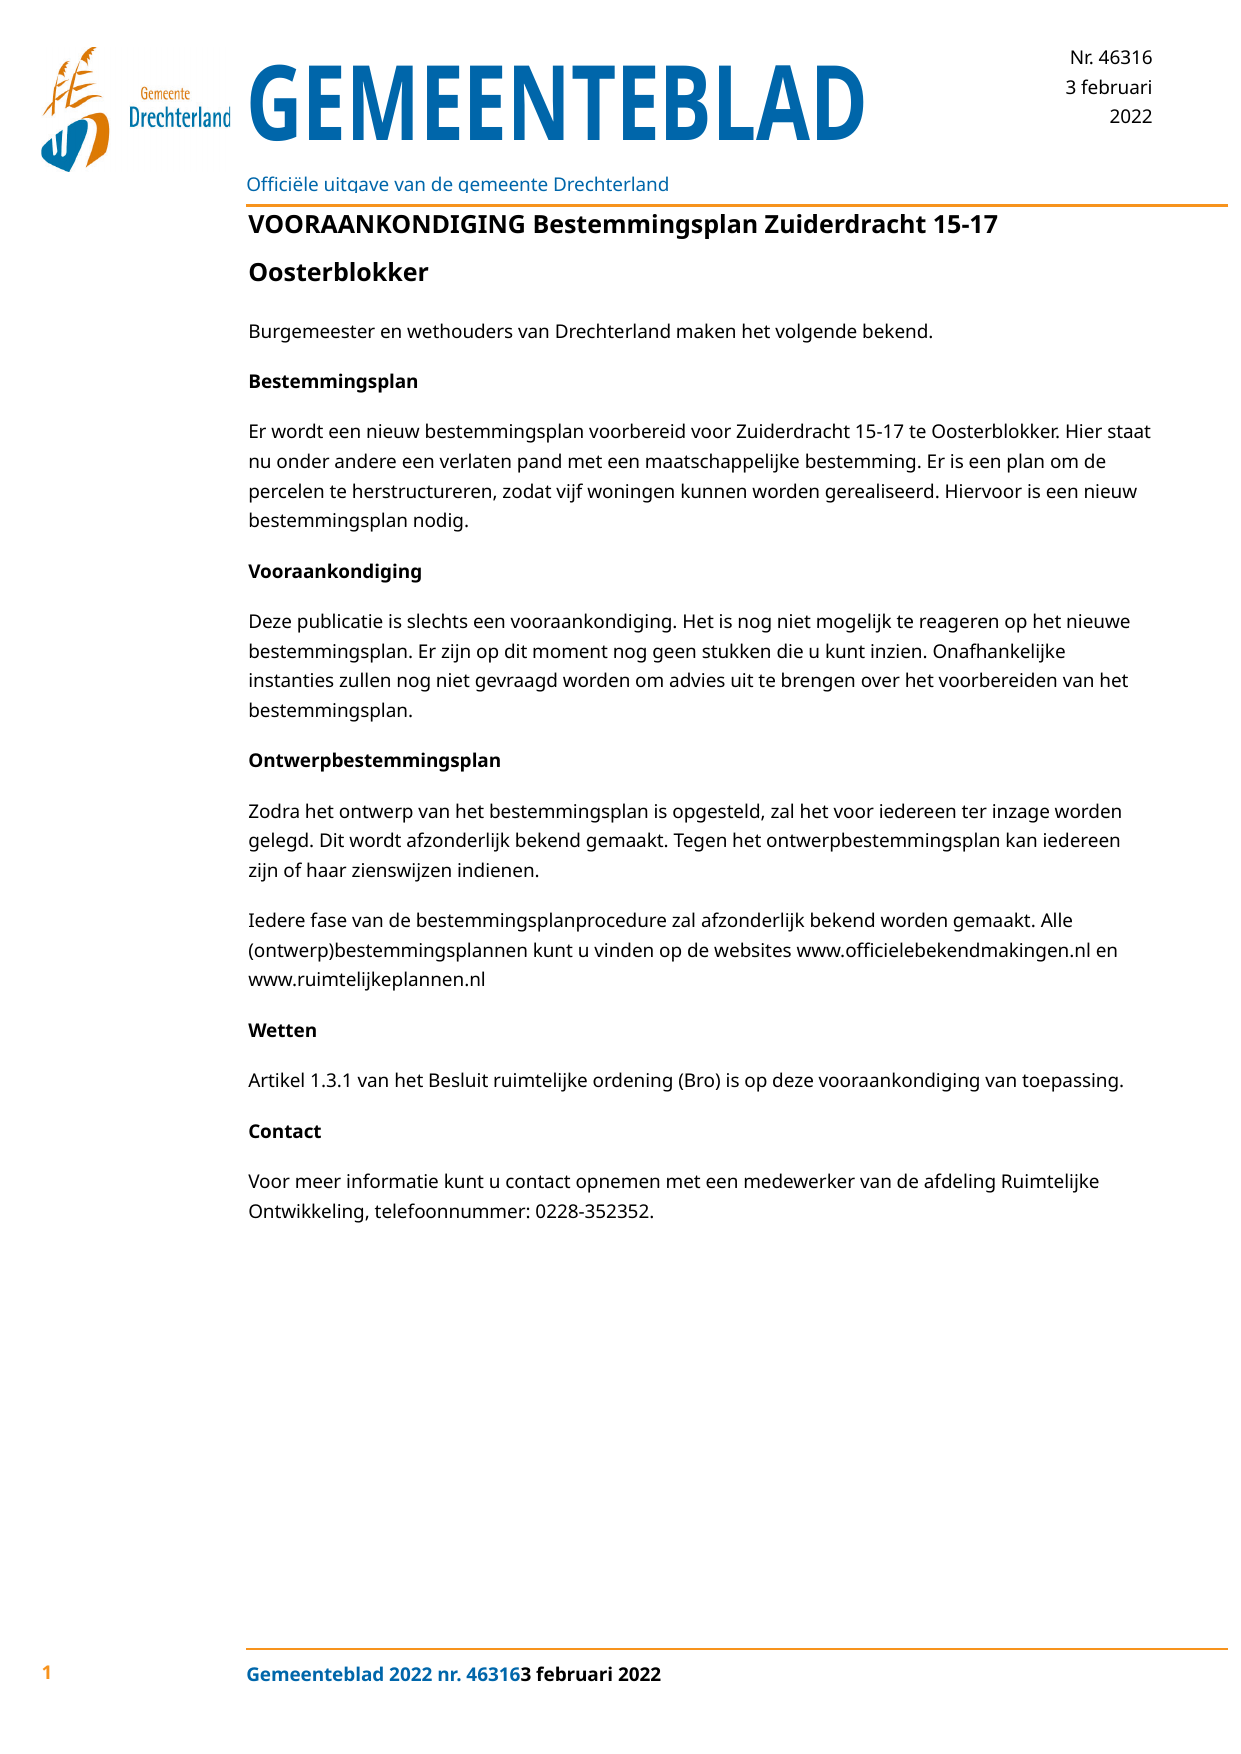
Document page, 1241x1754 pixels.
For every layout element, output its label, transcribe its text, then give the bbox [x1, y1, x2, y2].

text Contact [248, 1118, 1152, 1144]
text Ontwerpbestemmingsplan [248, 747, 1152, 773]
text Iedere fase van de bestemmingsplanprocedure zal afzonderlijk bekend worden gemaakt. Alle (ontwerp)bestemmingsplannen kunt u vinden op de websites www.officielebekendmakingen.nl en www.ruimtelijkeplannen.nl [248, 907, 1152, 992]
text Burgemeester en wethouders van Drechterland maken het volgende bekend. [248, 318, 1152, 344]
text Vooraankondiging [248, 558, 1152, 584]
picture [41, 47, 231, 172]
picture [41, 158, 64, 172]
picture [226, 115, 231, 124]
text Deze publicatie is slechts een vooraankondiging. Het is nog niet mogelijk te reageren op het nieuwe bestemmingsplan. Er zijn op dit moment nog geen stukken die u kunt inzien. Onafhankelijke instanties zullen nog niet gevraagd worden om advies uit te brengen over het voorbereiden van het bestemmingsplan. [248, 608, 1152, 723]
text Artikel 1.3.1 van het Besluit ruimtelijke ordening (Bro) is op deze vooraankondiging van toepassing. [248, 1067, 1152, 1093]
text Bestemmingsplan [248, 368, 1152, 394]
text Voor meer informatie kunt u contact opnemen met een medewerker van de afdeling Ruimtelijke Ontwikkeling, telefoonnummer: 0228-352352. [248, 1168, 1152, 1224]
text VOORAANKONDIGING Bestemmingsplan Zuiderdracht 15-17 Oosterblokker [248, 207, 1152, 288]
text Zodra het ontwerp van het bestemmingsplan is opgesteld, zal het voor iedereen ter inzage worden gelegd. Dit wordt afzonderlijk bekend gemaakt. Tegen het ontwerpbestemmingsplan kan iedereen zijn of haar zienswijzen indienen. [248, 798, 1152, 883]
text Wetten [248, 1017, 1152, 1043]
text Er wordt een nieuw bestemmingsplan voorbereid voor Zuiderdracht 15-17 te Oosterblokker. Hier staat nu onder andere een verlaten pand met een maatschappelijke bestemming. Er is een plan om de percelen te herstructureren, zodat vijf woningen kunnen worden gerealiseerd. Hiervoor is een nieuw bestemmingsplan nodig. [248, 419, 1152, 533]
